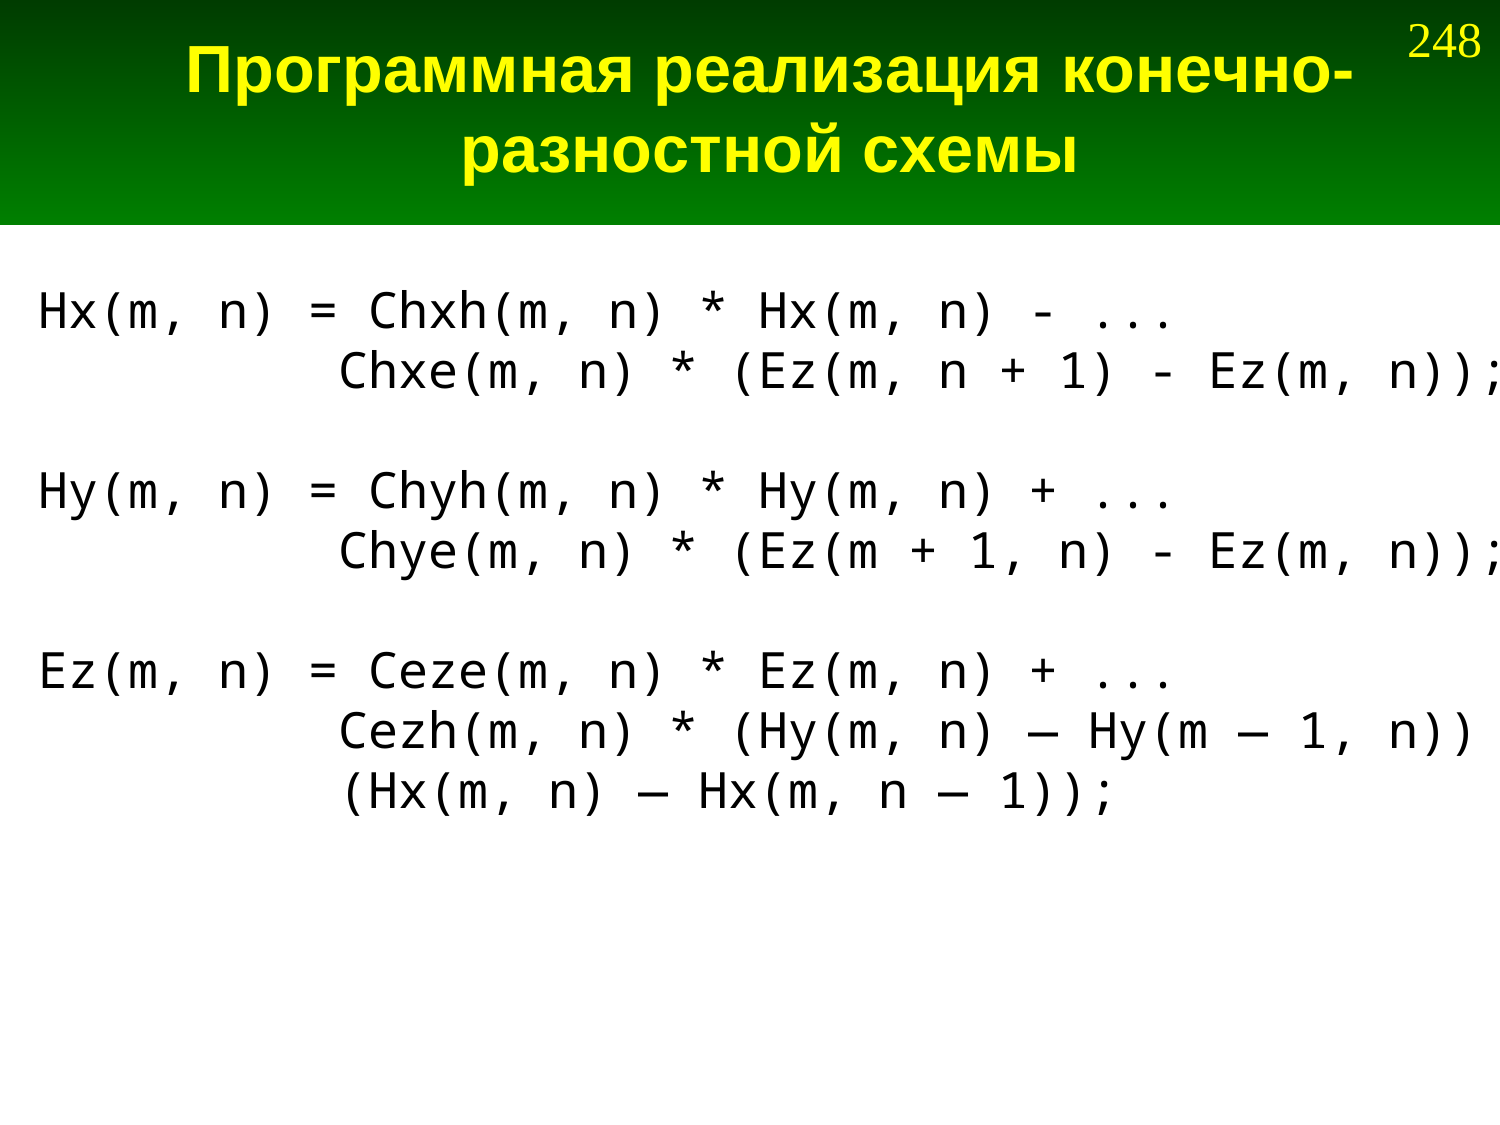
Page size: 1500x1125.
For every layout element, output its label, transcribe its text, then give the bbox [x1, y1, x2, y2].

text_box Hx(m, n) = Chxh(m, n) * Hx(m, n) - ... Chxe(m, n) * (Ez(m, n + 1) - Ez(m, n)); Hy(m, n) = Chyh(m, n) * Hy(m, n) + ... Chye(m, n) * (Ez(m + 1, n) - Ez(m, n)); Ez(m, n) = Ceze(m, n) * Ez(m, n) + ... Cezh(m, n) * (Hy(m, n) — Hy(m — 1, n)) - ... (Hx(m, n) — Hx(m, n — 1)); [23, 271, 1429, 827]
title Программная реализация конечно-разностной схемы [100, 7, 1441, 204]
